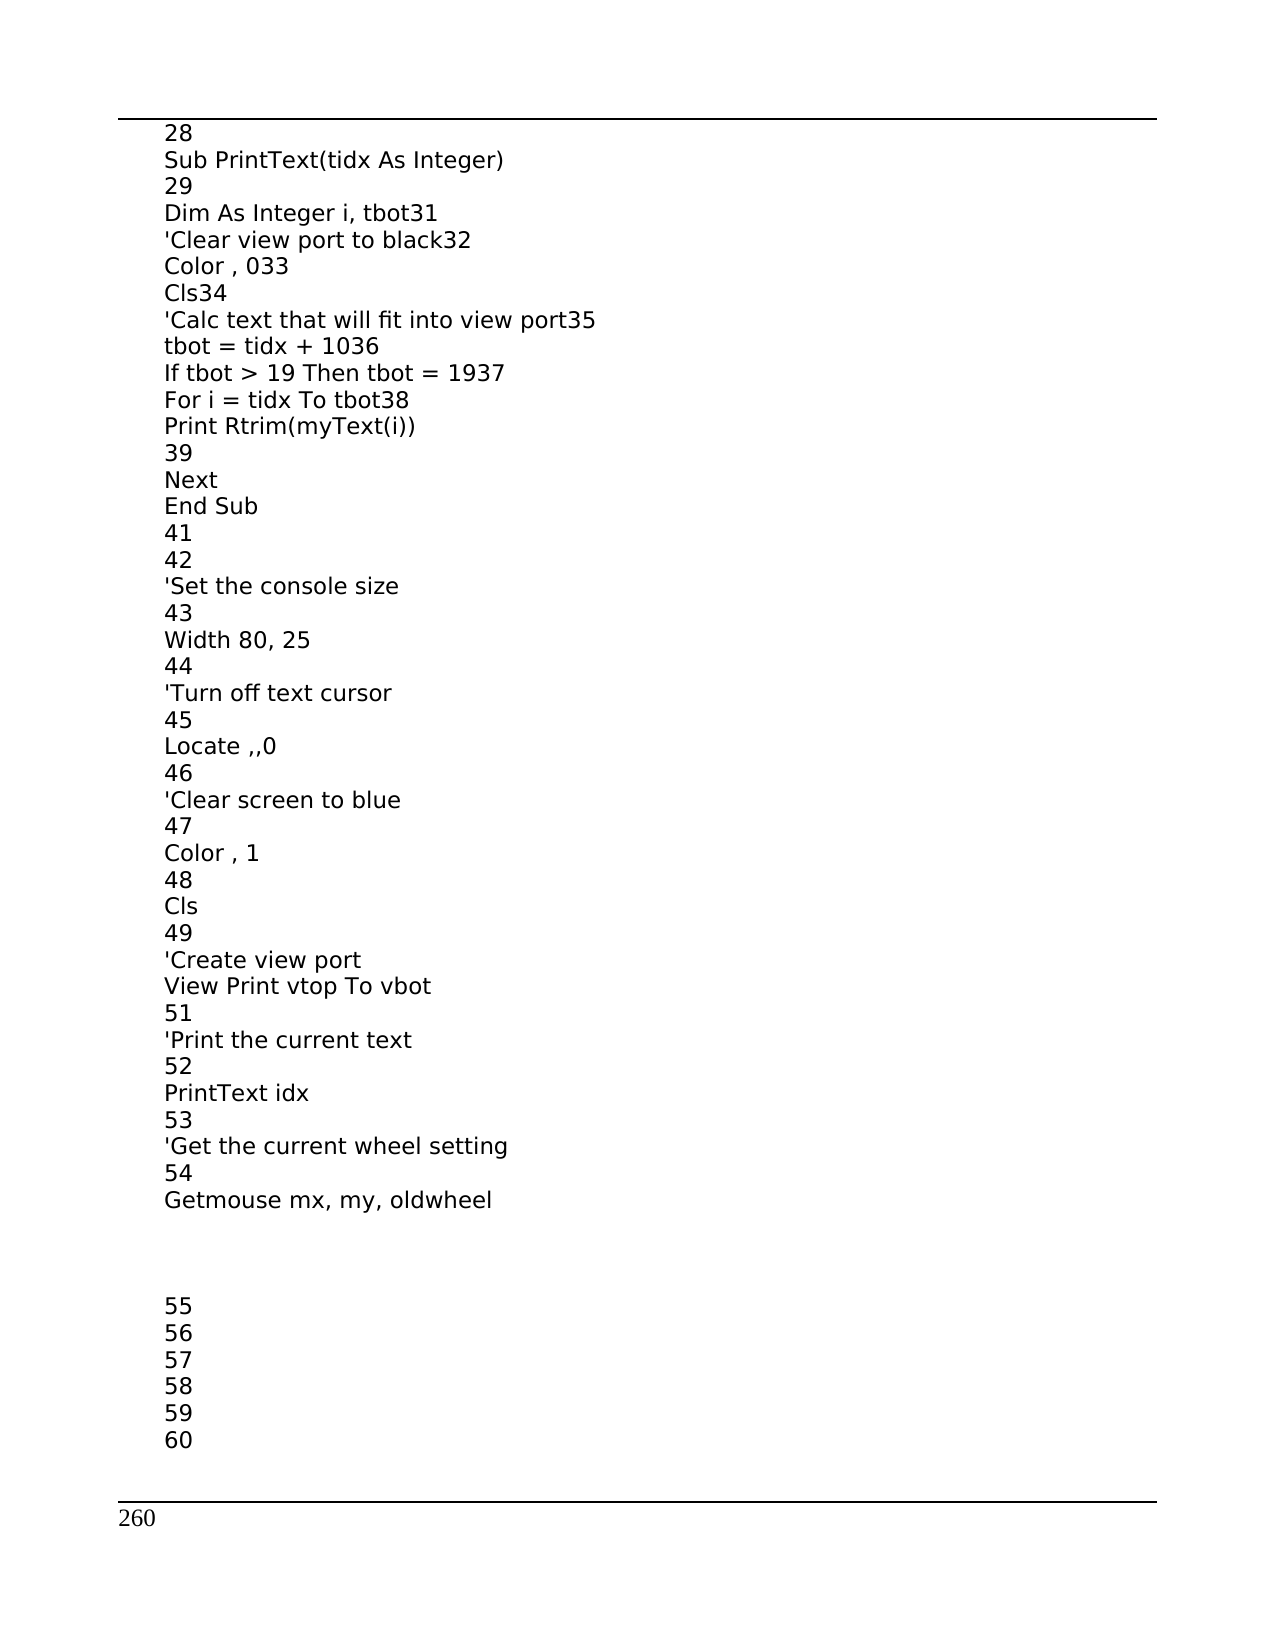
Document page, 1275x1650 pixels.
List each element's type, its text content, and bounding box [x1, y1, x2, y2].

text 'Clear view port to black32 [118, 227, 1157, 253]
text 'Calc text that will fit into view port35 [118, 307, 1157, 333]
text Cls [118, 893, 1157, 920]
text 47 [118, 813, 1157, 840]
text 58 [118, 1373, 1157, 1400]
text 44 [118, 653, 1157, 680]
text Color , 1 [118, 840, 1157, 867]
text 'Turn off text cursor [118, 680, 1157, 707]
text 'Set the console size [118, 573, 1157, 600]
text 42 [118, 547, 1157, 573]
text 43 [118, 600, 1157, 627]
text 28 [118, 120, 1157, 147]
text tbot = tidx + 1036 [118, 333, 1157, 360]
text 49 [118, 920, 1157, 947]
text Width 80, 25 [118, 627, 1157, 653]
text For i = tidx To tbot38 [118, 387, 1157, 413]
text 'Create view port [118, 947, 1157, 973]
text If tbot > 19 Then tbot = 1937 [118, 360, 1157, 387]
text 56 [118, 1320, 1157, 1347]
text 39 [118, 440, 1157, 467]
text View Print vtop To vbot [118, 973, 1157, 1000]
text 48 [118, 867, 1157, 893]
text 29 [118, 173, 1157, 200]
text 57 [118, 1347, 1157, 1373]
text PrintText idx [118, 1080, 1157, 1107]
text Getmouse mx, my, oldwheel [118, 1187, 1157, 1213]
text 45 [118, 707, 1157, 733]
text Cls34 [118, 280, 1157, 307]
text Dim As Integer i, tbot31 [118, 200, 1157, 227]
text 60 [118, 1427, 1157, 1453]
text 54 [118, 1160, 1157, 1187]
text 59 [118, 1400, 1157, 1427]
text End Sub [118, 493, 1157, 520]
text 53 [118, 1107, 1157, 1133]
text Print Rtrim(myText(i)) [118, 413, 1157, 440]
text 'Print the current text [118, 1027, 1157, 1053]
text 'Clear screen to blue [118, 787, 1157, 813]
text 46 [118, 760, 1157, 787]
text 55 [118, 1293, 1157, 1320]
text Sub PrintText(tidx As Integer) [118, 147, 1157, 173]
text Locate ,,0 [118, 733, 1157, 760]
text Color , 033 [118, 253, 1157, 280]
text 51 [118, 1000, 1157, 1027]
text Next [118, 467, 1157, 493]
text 52 [118, 1053, 1157, 1080]
text 41 [118, 520, 1157, 547]
text 'Get the current wheel setting [118, 1133, 1157, 1160]
